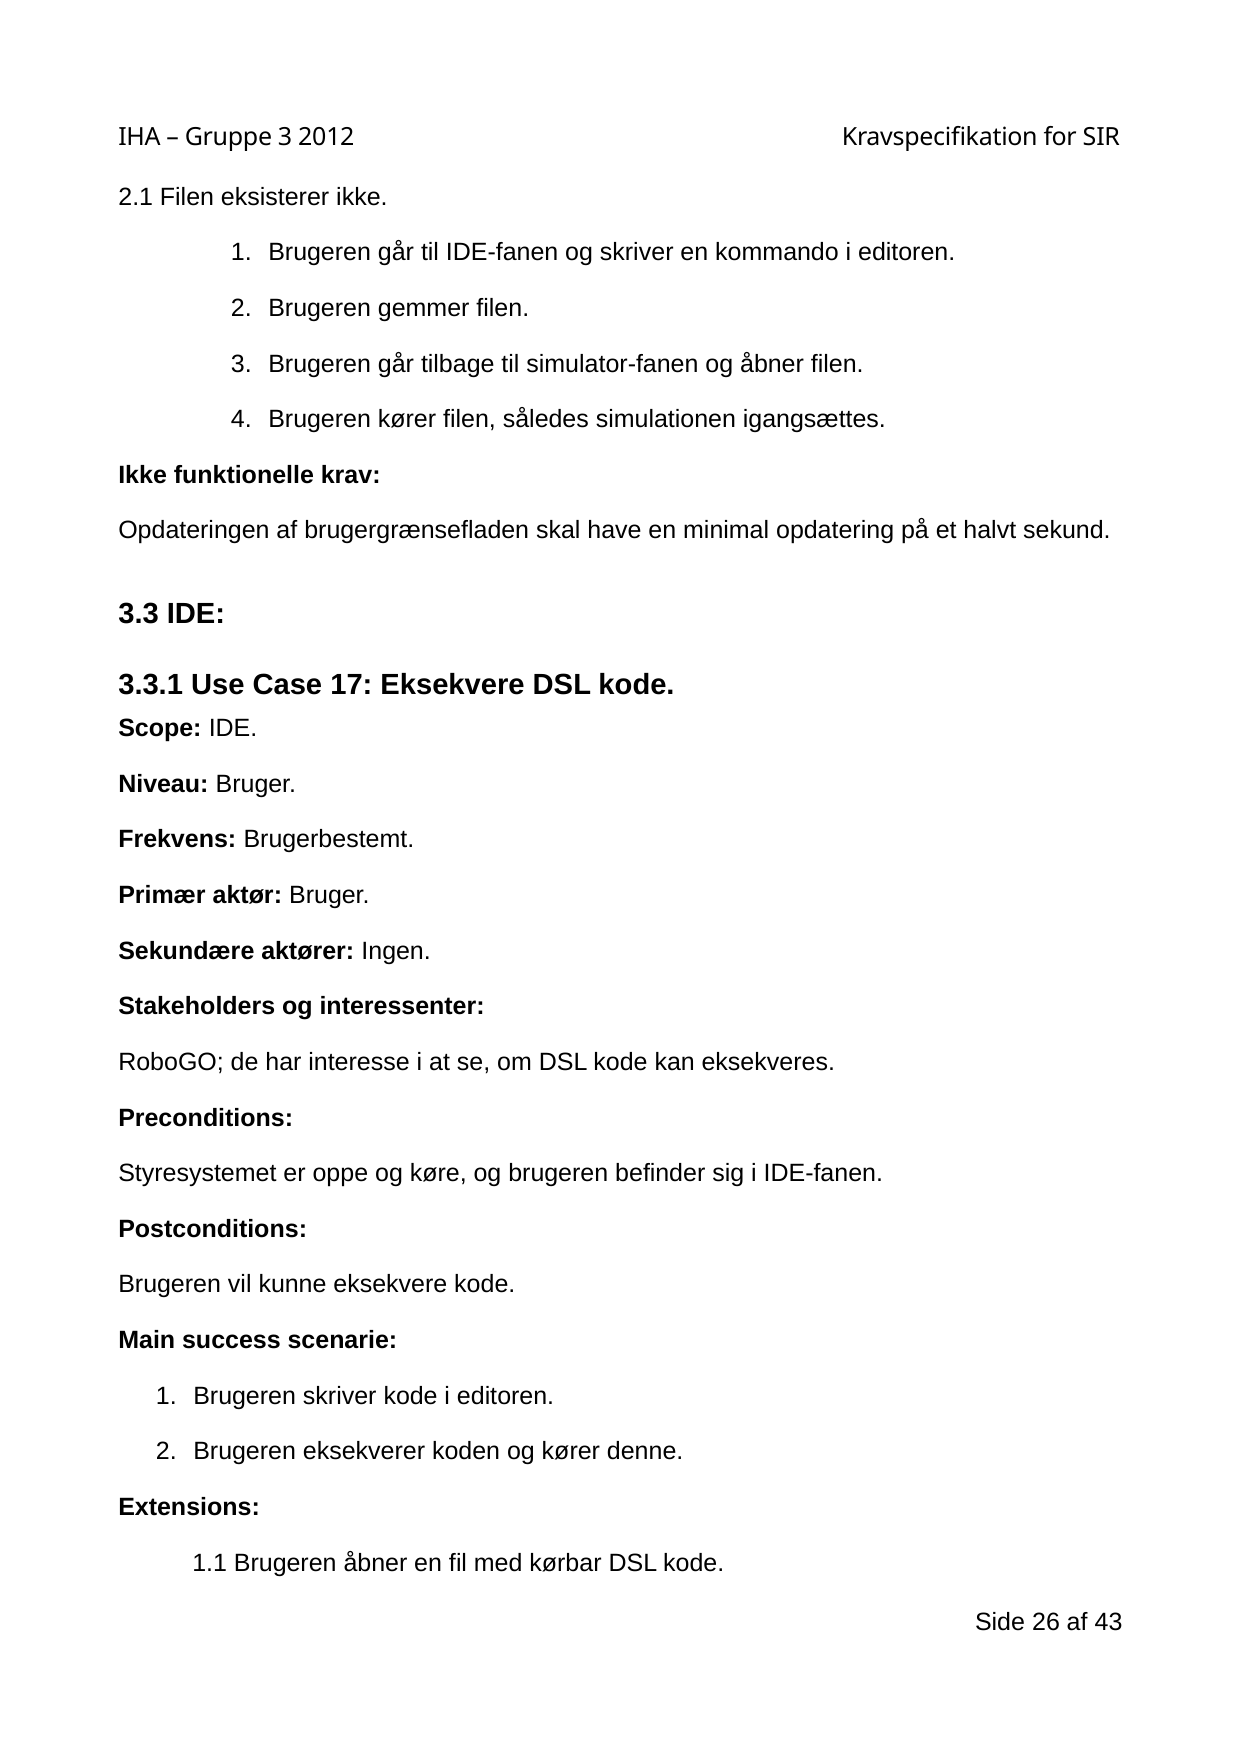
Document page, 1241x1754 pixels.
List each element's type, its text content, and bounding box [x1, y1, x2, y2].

text Preconditions: [118, 1102, 1122, 1131]
text Main success scenarie: [118, 1325, 1122, 1354]
text Postconditions: [118, 1214, 1122, 1242]
text Frekvens: Brugerbestemt. [118, 824, 1122, 853]
text RoboGO; de har interesse i at se, om DSL kode kan eksekveres. [118, 1047, 1122, 1076]
text 1.1 Brugeren åbner en fil med kørbar DSL kode. [118, 1547, 1122, 1576]
list Brugeren gemmer filen. [231, 293, 1122, 322]
text 2.1 Filen eksisterer ikke. [118, 182, 1122, 210]
list Brugeren kører filen, således simulationen igangsættes. [231, 404, 1122, 433]
text Extensions: [118, 1492, 1122, 1521]
list Brugeren skriver kode i editoren. [156, 1381, 1122, 1409]
list Brugeren går til IDE-fanen og skriver en kommando i editoren. [231, 237, 1122, 266]
subtitle 3.3.1 Use Case 17: Eksekvere DSL kode. [118, 667, 1122, 701]
text Sekundære aktører: Ingen. [118, 936, 1122, 964]
text Styresystemet er oppe og køre, og brugeren befinder sig i IDE-fanen. [118, 1158, 1122, 1187]
text Stakeholders og interessenter: [118, 991, 1122, 1020]
text Niveau: Bruger. [118, 769, 1122, 797]
text Primær aktør: Bruger. [118, 880, 1122, 909]
list Brugeren går tilbage til simulator-fanen og åbner filen. [231, 348, 1122, 377]
subtitle 3.3 IDE: [118, 596, 1122, 629]
text Ikke funktionelle krav: [118, 460, 1122, 488]
text Scope: IDE. [118, 713, 1122, 742]
list Brugeren eksekverer koden og kører denne. [156, 1436, 1122, 1465]
text Opdateringen af brugergrænsefladen skal have en minimal opdatering på et halvt sekund. [118, 515, 1122, 544]
text Brugeren vil kunne eksekvere kode. [118, 1269, 1122, 1298]
